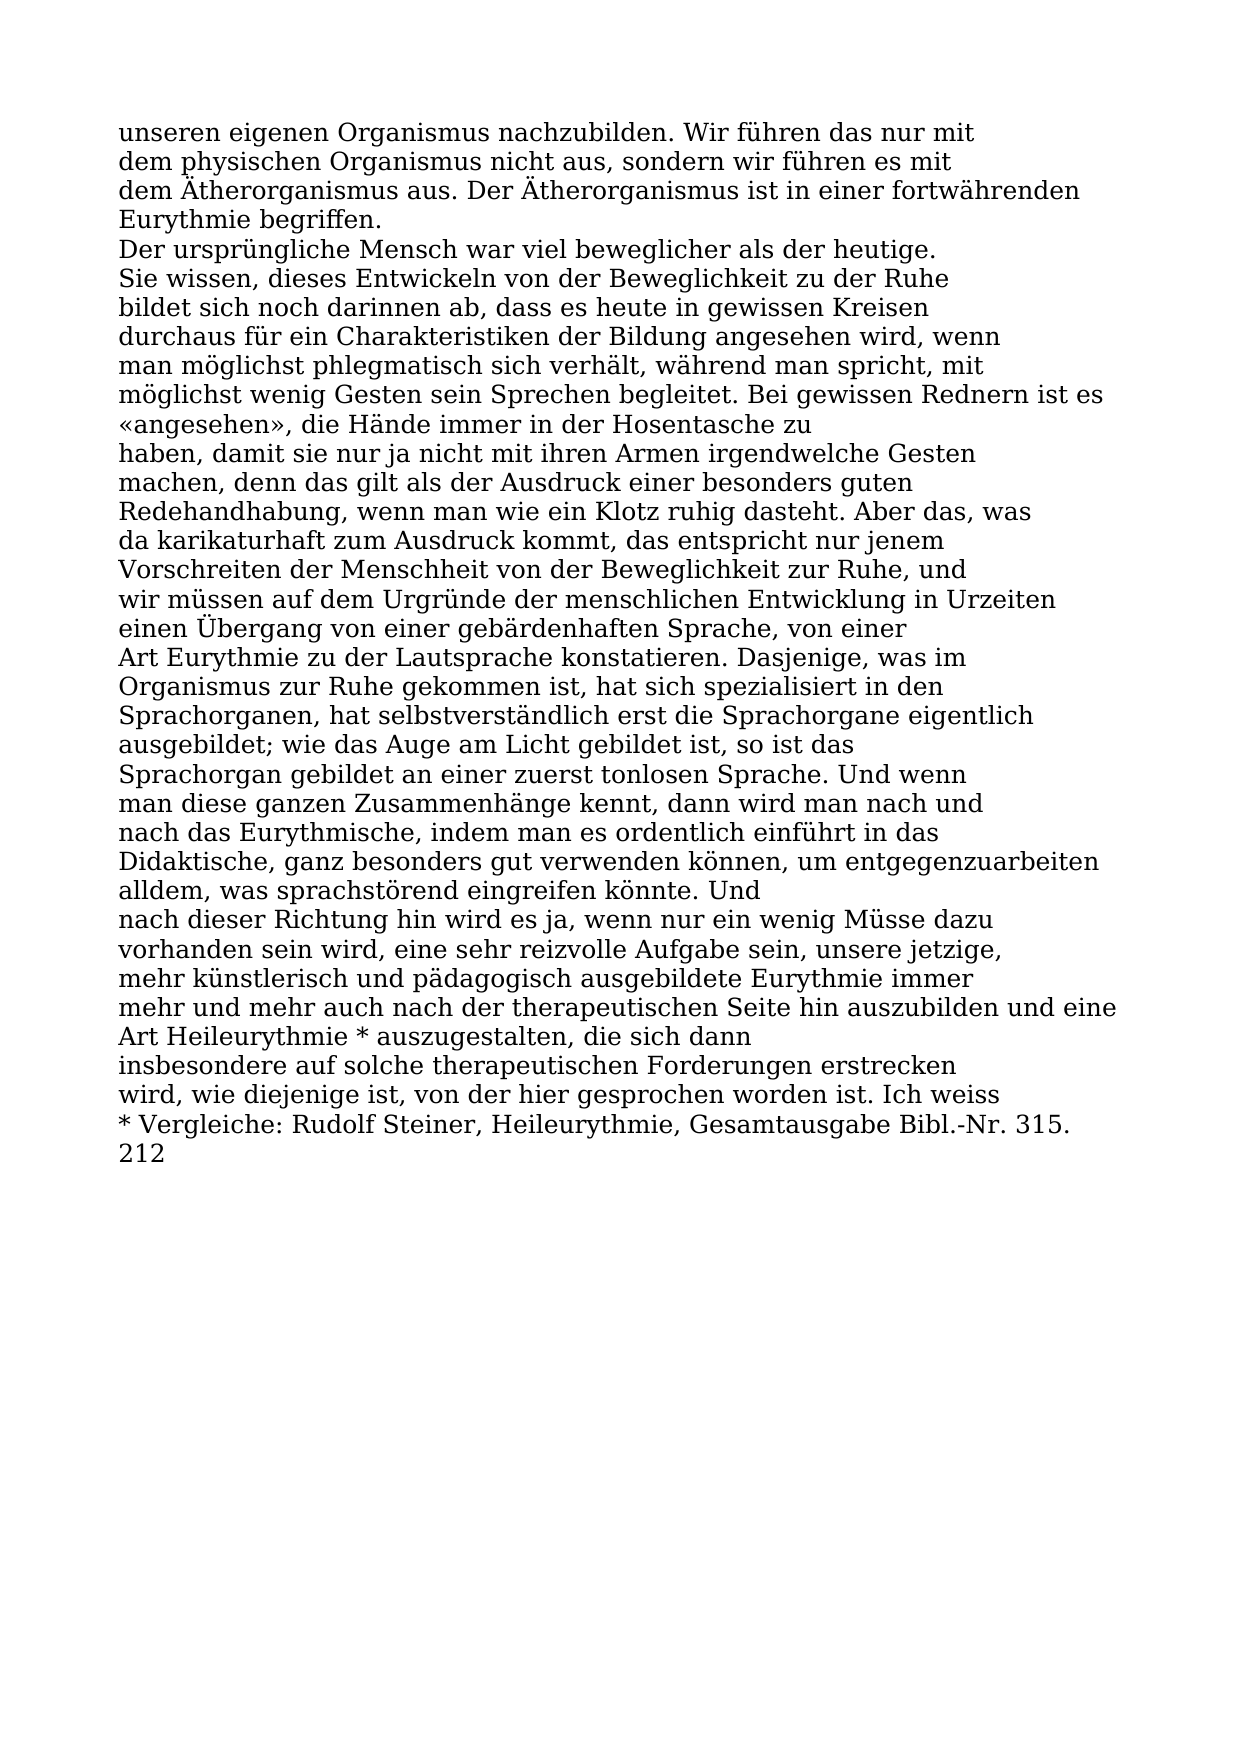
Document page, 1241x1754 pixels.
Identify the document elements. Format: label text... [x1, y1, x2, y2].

text mehr künstlerisch und pädagogisch ausgebildete Eurythmie immer [118, 964, 1122, 993]
text vorhanden sein wird, eine sehr reizvolle Aufgabe sein, unsere jetzige, [118, 935, 1122, 964]
text machen, denn das gilt als der Ausdruck einer besonders guten Redehandhabung, wenn man wie ein Klotz ruhig dasteht. Aber das, was [118, 468, 1122, 526]
text möglichst wenig Gesten sein Sprechen begleitet. Bei gewissen Rednern ist es «angesehen», die Hände immer in der Hosentasche zu [118, 381, 1122, 439]
text dem physischen Organismus nicht aus, sondern wir führen es mit [118, 147, 1122, 176]
text mehr und mehr auch nach der therapeutischen Seite hin auszubilden und eine Art Heileurythmie * auszugestalten, die sich dann [118, 993, 1122, 1051]
text Sprachorgan gebildet an einer zuerst tonlosen Sprache. Und wenn [118, 760, 1122, 789]
text Didaktische, ganz besonders gut verwenden können, um entgegenzuarbeiten alldem, was sprachstörend eingreifen könnte. Und [118, 847, 1122, 906]
text unseren eigenen Organismus nachzubilden. Wir führen das nur mit [118, 118, 1122, 147]
text da karikaturhaft zum Ausdruck kommt, das entspricht nur jenem [118, 526, 1122, 556]
text man diese ganzen Zusammenhänge kennt, dann wird man nach und [118, 789, 1122, 818]
text haben, damit sie nur ja nicht mit ihren Armen irgendwelche Gesten [118, 439, 1122, 468]
text * Vergleiche: Rudolf Steiner, Heileurythmie, Gesamtausgabe Bibl.-Nr. 315. [118, 1110, 1122, 1139]
text Vorschreiten der Menschheit von der Beweglichkeit zur Ruhe, und [118, 556, 1122, 585]
text dem Ätherorganismus aus. Der Ätherorganismus ist in einer fortwährenden Eurythmie begriffen. [118, 176, 1122, 235]
text wird, wie diejenige ist, von der hier gesprochen worden ist. Ich weiss [118, 1081, 1122, 1110]
text Der ursprüngliche Mensch war viel beweglicher als der heutige. [118, 235, 1122, 264]
text 212 [118, 1139, 1122, 1168]
text Sie wissen, dieses Entwickeln von der Beweglichkeit zu der Ruhe [118, 264, 1122, 293]
text Art Eurythmie zu der Lautsprache konstatieren. Dasjenige, was im [118, 643, 1122, 672]
text Sprachorganen, hat selbstverständlich erst die Sprachorgane eigentlich ausgebildet; wie das Auge am Licht gebildet ist, so ist das [118, 701, 1122, 760]
text nach das Eurythmische, indem man es ordentlich einführt in das [118, 818, 1122, 847]
text insbesondere auf solche therapeutischen Forderungen erstrecken [118, 1051, 1122, 1081]
text bildet sich noch darinnen ab, dass es heute in gewissen Kreisen [118, 293, 1122, 322]
text nach dieser Richtung hin wird es ja, wenn nur ein wenig Müsse dazu [118, 906, 1122, 935]
text Organismus zur Ruhe gekommen ist, hat sich spezialisiert in den [118, 672, 1122, 701]
text durchaus für ein Charakteristiken der Bildung angesehen wird, wenn [118, 322, 1122, 351]
text wir müssen auf dem Urgründe der menschlichen Entwicklung in Urzeiten einen Übergang von einer gebärdenhaften Sprache, von einer [118, 585, 1122, 643]
text man möglichst phlegmatisch sich verhält, während man spricht, mit [118, 351, 1122, 381]
